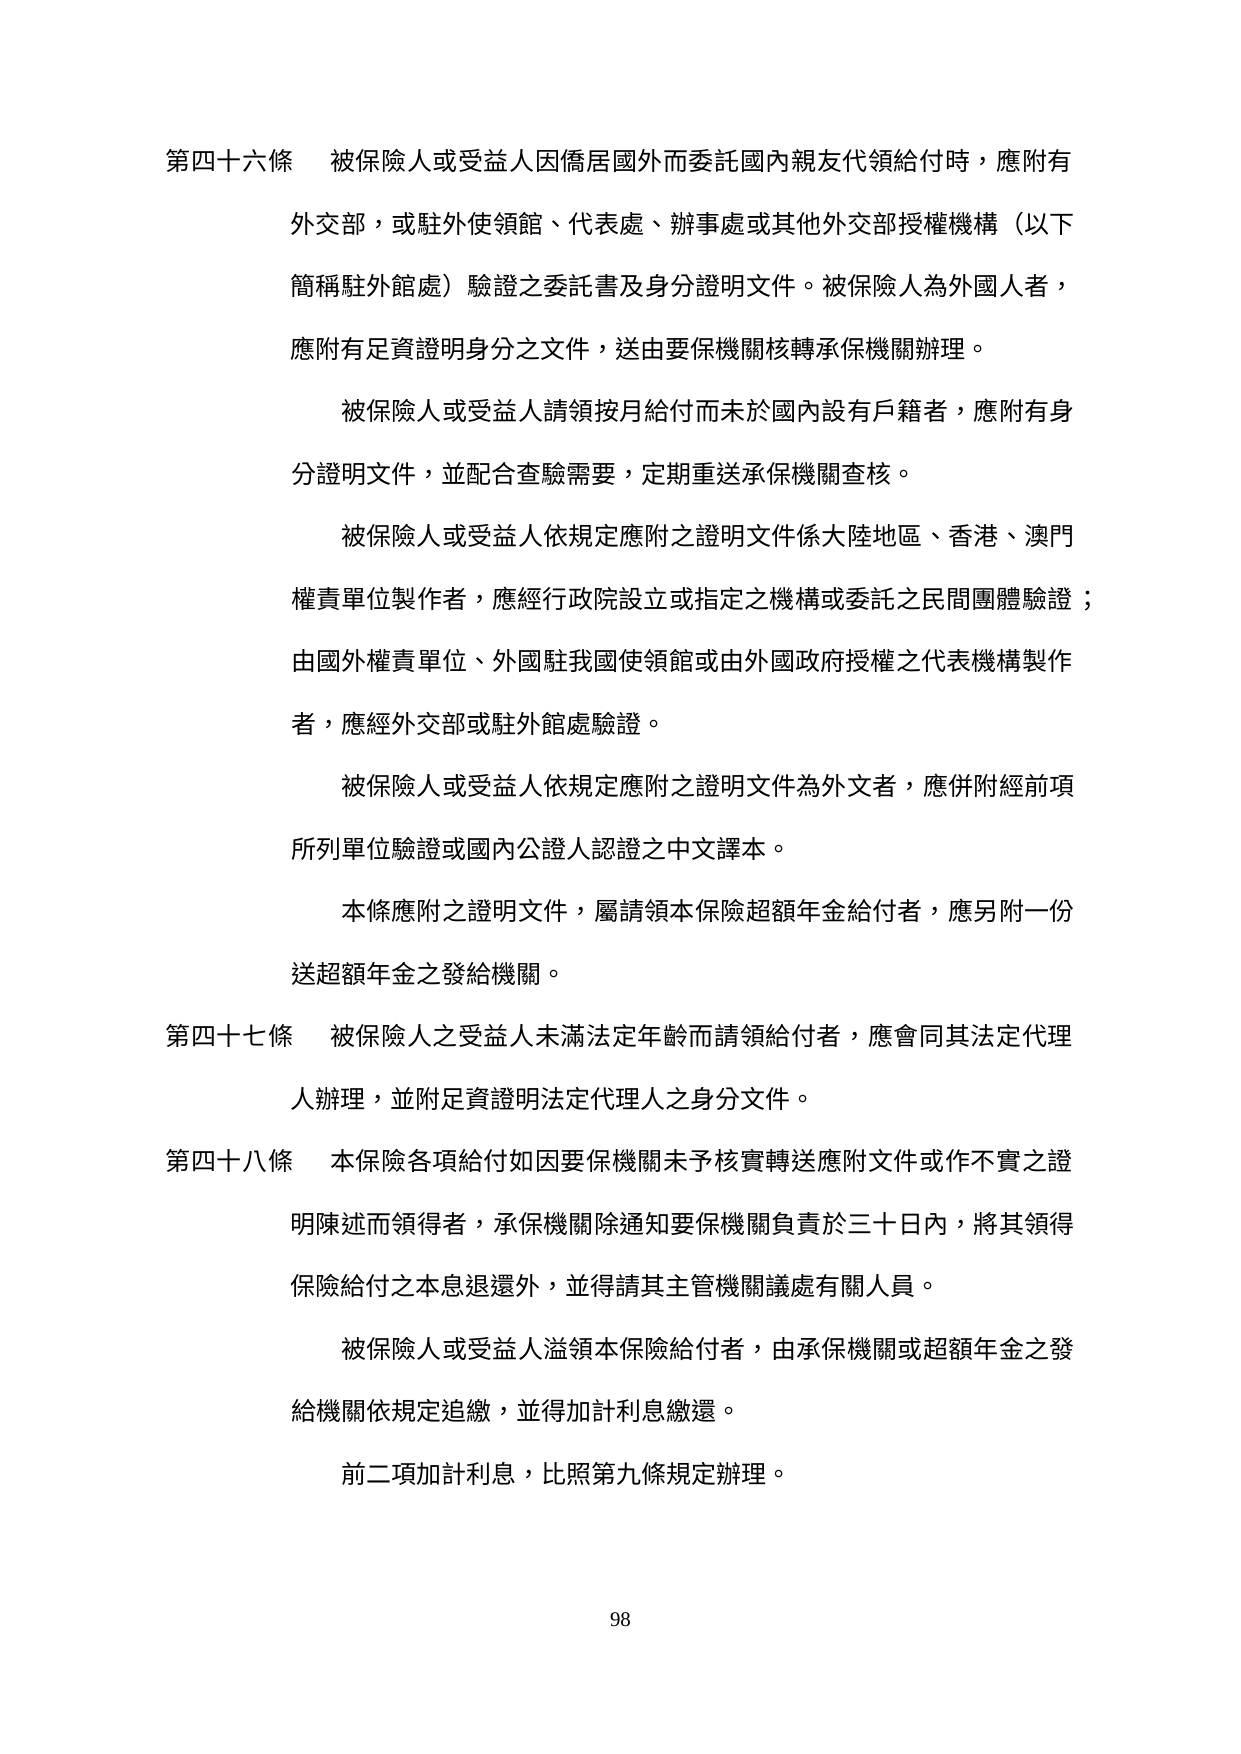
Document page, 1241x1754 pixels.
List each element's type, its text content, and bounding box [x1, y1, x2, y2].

text 被保險人或受益人依規定應附之證明文件為外文者，應併附經前項所列單位驗證或國內公證人認證之中文譯本。 [291, 743, 1075, 868]
text 被保險人或受益人溢領本保險給付者，由承保機關或超額年金之發給機關依規定追繳，並得加計利息繳還。 [291, 1306, 1075, 1431]
text 第四十六條 被保險人或受益人因僑居國外而委託國內親友代領給付時，應附有外交部，或駐外使領館、代表處、辦事處或其他外交部授權機構（以下簡稱駐外館處）驗證之委託書及身分證明文件。被保險人為外國人者，應附有足資證明身分之文件，送由要保機關核轉承保機關辦理。 [165, 118, 1075, 368]
text 第四十八條 本保險各項給付如因要保機關未予核實轉送應附文件或作不實之證明陳述而領得者，承保機關除通知要保機關負責於三十日內，將其領得保險給付之本息退還外，並得請其主管機關議處有關人員。 [165, 1118, 1075, 1306]
text 前二項加計利息，比照第九條規定辦理。 [291, 1431, 1075, 1493]
text 第四十七條 被保險人之受益人未滿法定年齡而請領給付者，應會同其法定代理人辦理，並附足資證明法定代理人之身分文件。 [165, 993, 1075, 1118]
text 本條應附之證明文件，屬請領本保險超額年金給付者，應另附一份送超額年金之發給機關。 [291, 868, 1075, 993]
text 被保險人或受益人依規定應附之證明文件係大陸地區、香港、澳門權責單位製作者，應經行政院設立或指定之機構或委託之民間團體驗證；由國外權責單位、外國駐我國使領館或由外國政府授權之代表機構製作者，應經外交部或駐外館處驗證。 [291, 493, 1075, 743]
text 被保險人或受益人請領按月給付而未於國內設有戶籍者，應附有身分證明文件，並配合查驗需要，定期重送承保機關查核。 [291, 368, 1075, 493]
